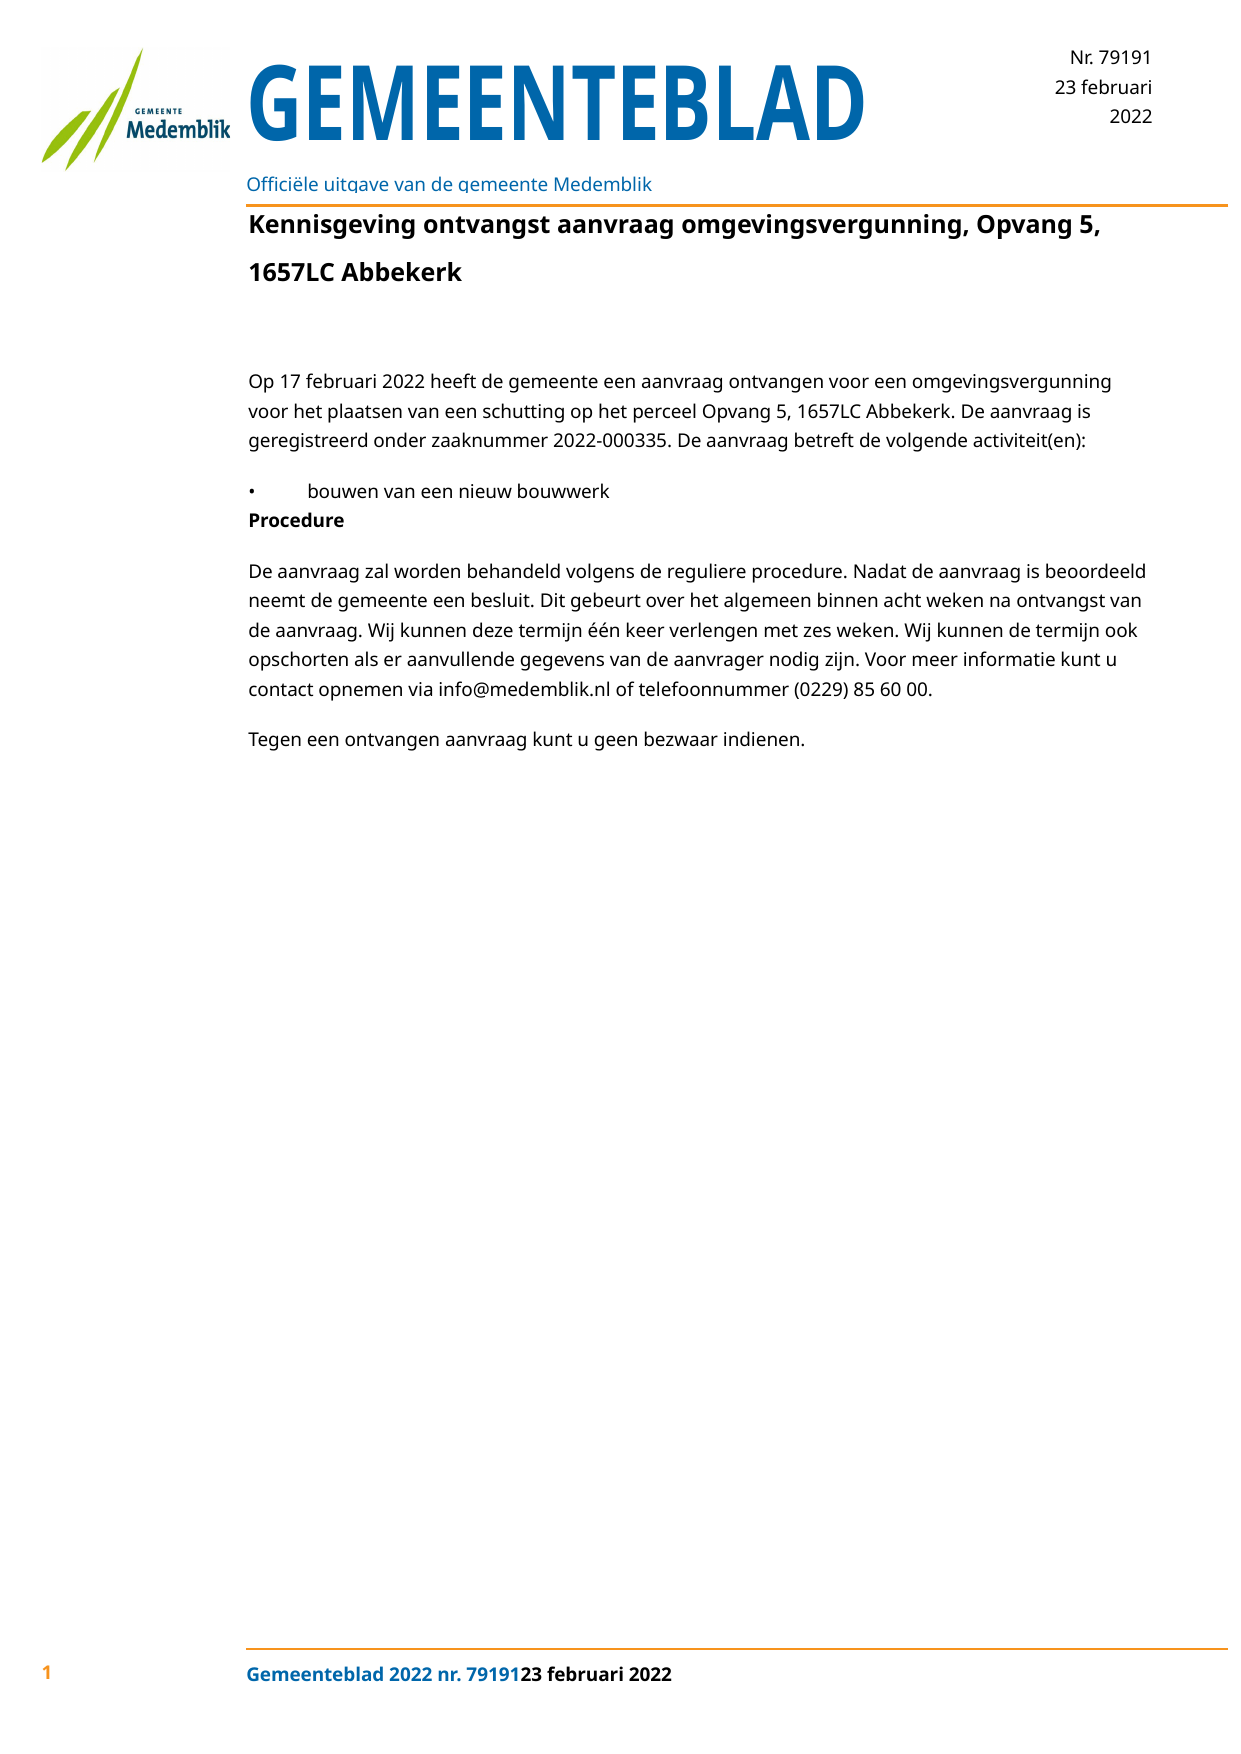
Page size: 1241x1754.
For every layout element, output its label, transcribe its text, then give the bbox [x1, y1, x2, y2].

text Kennisgeving ontvangst aanvraag omgevingsvergunning, Opvang 5, 1657LC Abbekerk [248, 207, 1152, 288]
text De aanvraag zal worden behandeld volgens de reguliere procedure. Nadat de aanvraag is beoordeeld neemt de gemeente een besluit. Dit gebeurt over het algemeen binnen acht weken na ontvangst van de aanvraag. Wij kunnen deze termijn één keer verlengen met zes weken. Wij kunnen de termijn ook opschorten als er aanvullende gegevens van de aanvrager nodig zijn. Voor meer informatie kunt u contact opnemen via info@medemblik.nl of telefoonnummer (0229) 85 60 00. [248, 558, 1152, 702]
picture [41, 47, 231, 172]
list bouwen van een nieuw bouwwerk [248, 478, 1152, 504]
text Tegen een ontvangen aanvraag kunt u geen bezwaar indienen. [248, 727, 1152, 752]
text Procedure [248, 507, 1152, 533]
text Op 17 februari 2022 heeft de gemeente een aanvraag ontvangen voor een omgevingsvergunning voor het plaatsen van een schutting op het perceel Opvang 5, 1657LC Abbekerk. De aanvraag is geregistreerd onder zaaknummer 2022-000335. De aanvraag betreft de volgende activiteit(en): [248, 368, 1152, 453]
